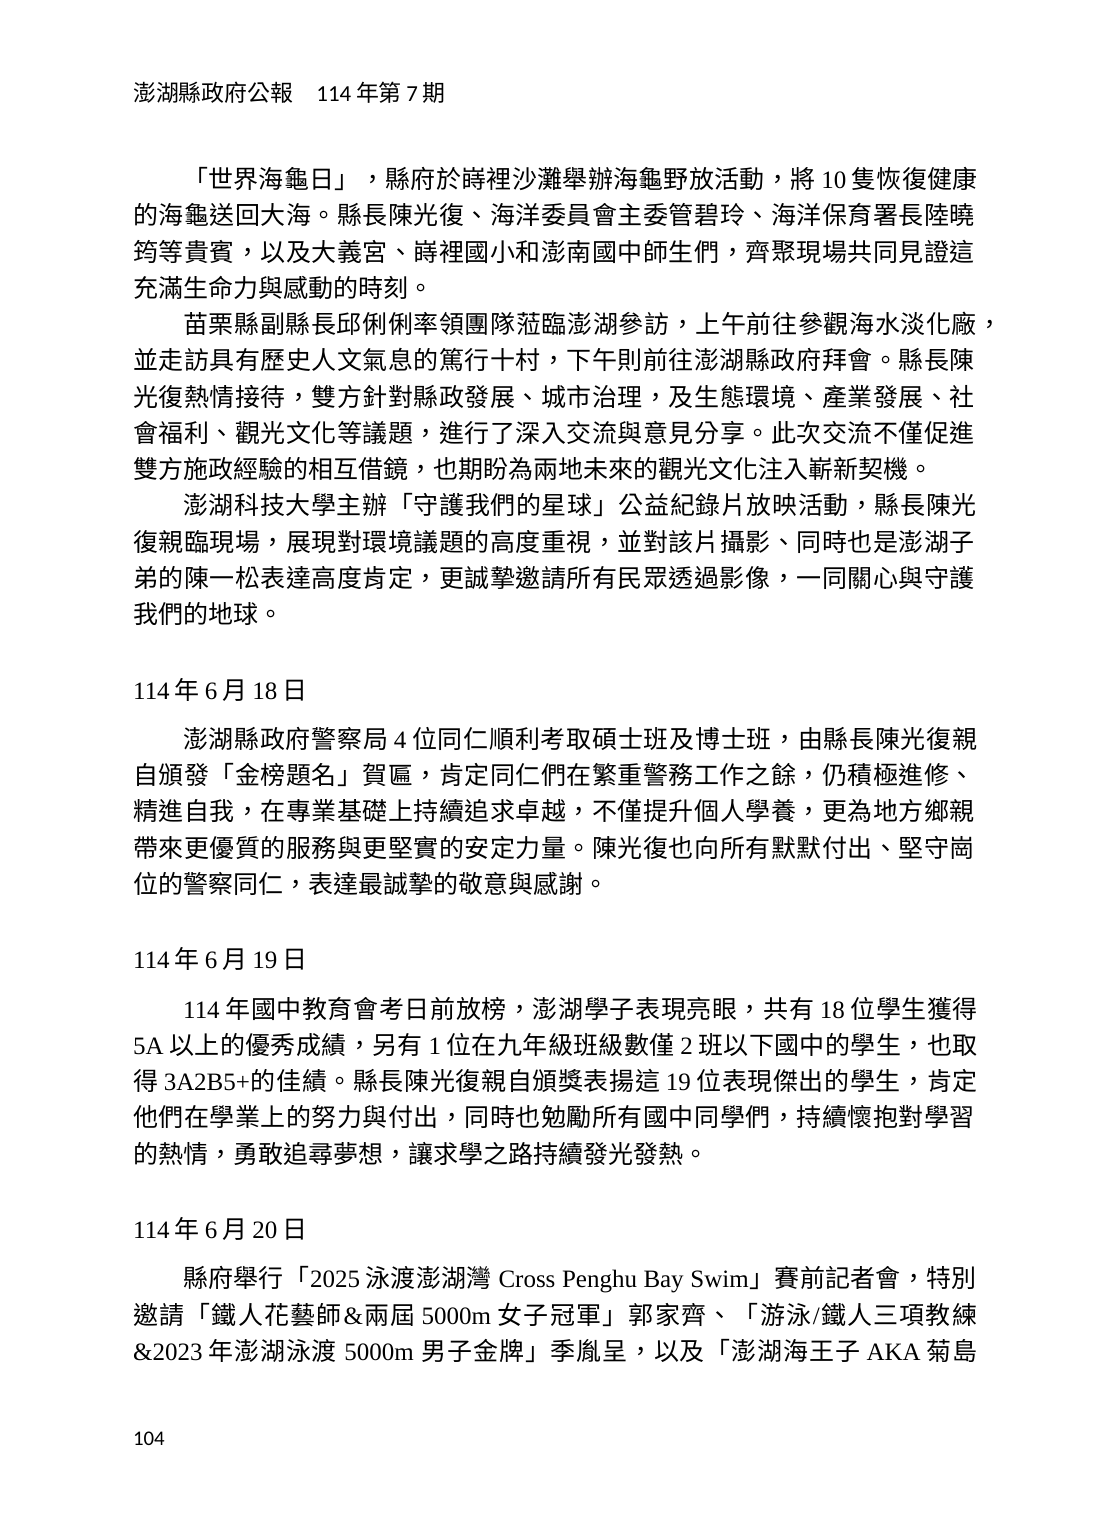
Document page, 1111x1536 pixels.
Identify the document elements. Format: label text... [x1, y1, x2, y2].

text 114年6月20日 [133, 1208, 977, 1246]
text 114年6月19日 [133, 938, 977, 977]
text 苗栗縣副縣長邱俐俐率領團隊蒞臨澎湖參訪，上午前往參觀海水淡化廠，並走訪具有歷史人文氣息的篤行十村，下午則前往澎湖縣政府拜會。縣長陳光復熱情接待，雙方針對縣政發展、城市治理，及生態環境、產業發展、社會福利、觀光文化等議題，進行了深入交流與意見分享。此次交流不僅促進雙方施政經驗的相互借鏡，也期盼為兩地未來的觀光文化注入嶄新契機。 [133, 304, 977, 486]
text 114年國中教育會考日前放榜，澎湖學子表現亮眼，共有18位學生獲得5A以上的優秀成績，另有1位在九年級班級數僅2班以下國中的學生，也取得3A2B5+的佳績。縣長陳光復親自頒獎表揚這19位表現傑出的學生，肯定他們在學業上的努力與付出，同時也勉勵所有國中同學們，持續懷抱對學習的熱情，勇敢追尋夢想，讓求學之路持續發光發熱。 [133, 989, 977, 1170]
text 縣府舉行「2025泳渡澎湖灣 Cross Penghu Bay Swim」賽前記者會，特別邀請「鐵人花藝師&兩屆5000m女子冠軍」郭家齊、「游泳/鐵人三項教練&2023年澎湖泳渡 5000m 男子金牌」季胤呈，以及「澎湖海王子AKA菊島 [133, 1259, 977, 1368]
text 114年6月18日 [133, 668, 977, 707]
text 澎湖科技大學主辦「守護我們的星球」公益紀錄片放映活動，縣長陳光復親臨現場，展現對環境議題的高度重視，並對該片攝影、同時也是澎湖子弟的陳一松表達高度肯定，更誠摯邀請所有民眾透過影像，一同關心與守護我們的地球。 [133, 486, 977, 631]
text 澎湖縣政府警察局4位同仁順利考取碩士班及博士班，由縣長陳光復親自頒發「金榜題名」賀匾，肯定同仁們在繁重警務工作之餘，仍積極進修、精進自我，在專業基礎上持續追求卓越，不僅提升個人學養，更為地方鄉親帶來更優質的服務與更堅實的安定力量。陳光復也向所有默默付出、堅守崗位的警察同仁，表達最誠摯的敬意與感謝。 [133, 719, 977, 901]
text 「世界海龜日」，縣府於嵵裡沙灘舉辦海龜野放活動，將10隻恢復健康的海龜送回大海。縣長陳光復、海洋委員會主委管碧玲、海洋保育署長陸曉筠等貴賓，以及大義宮、嵵裡國小和澎南國中師生們，齊聚現場共同見證這充滿生命力與感動的時刻。 [133, 159, 977, 304]
